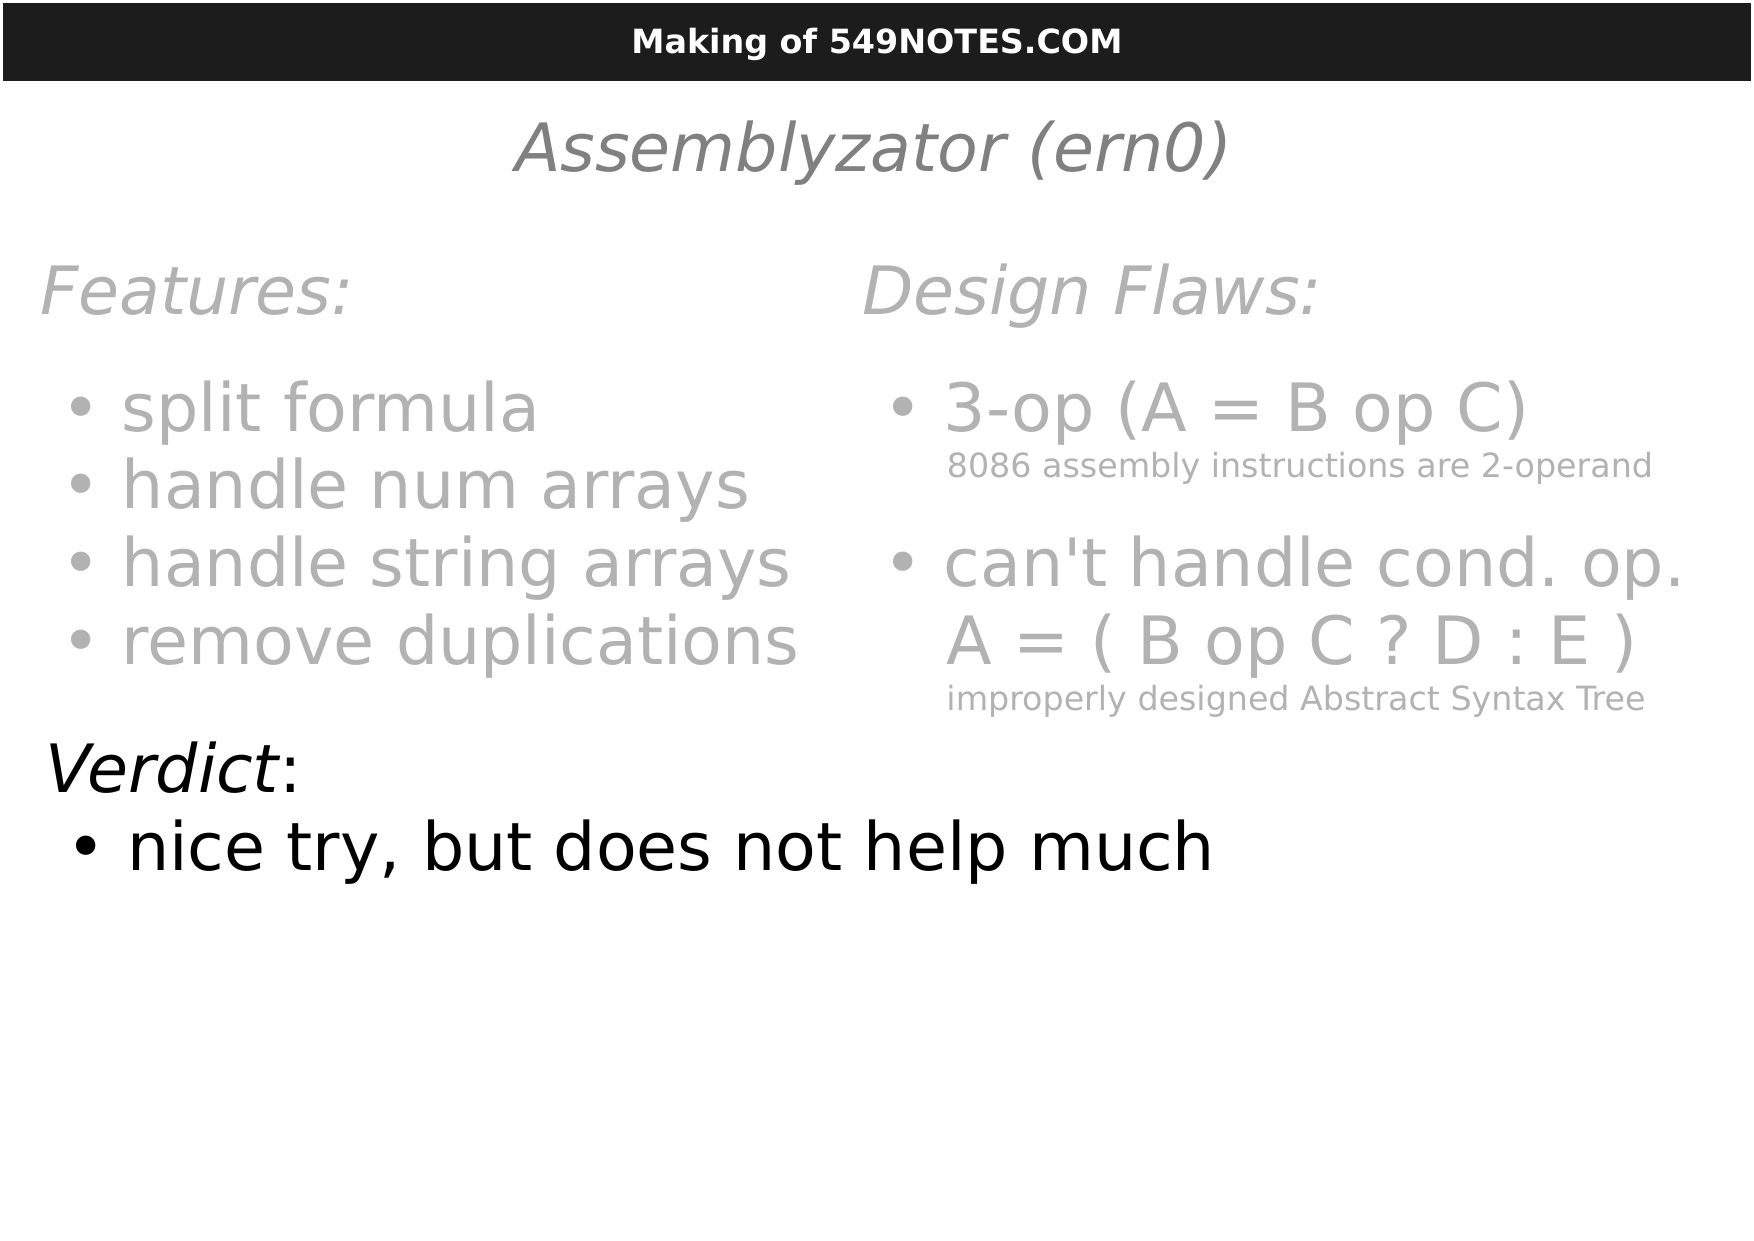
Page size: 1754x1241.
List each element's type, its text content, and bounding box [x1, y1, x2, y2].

text Verdict: [3, 731, 1751, 808]
text • nice try, but does not help much [3, 808, 1751, 886]
text Assemblyzator (ern0) [3, 110, 1751, 188]
